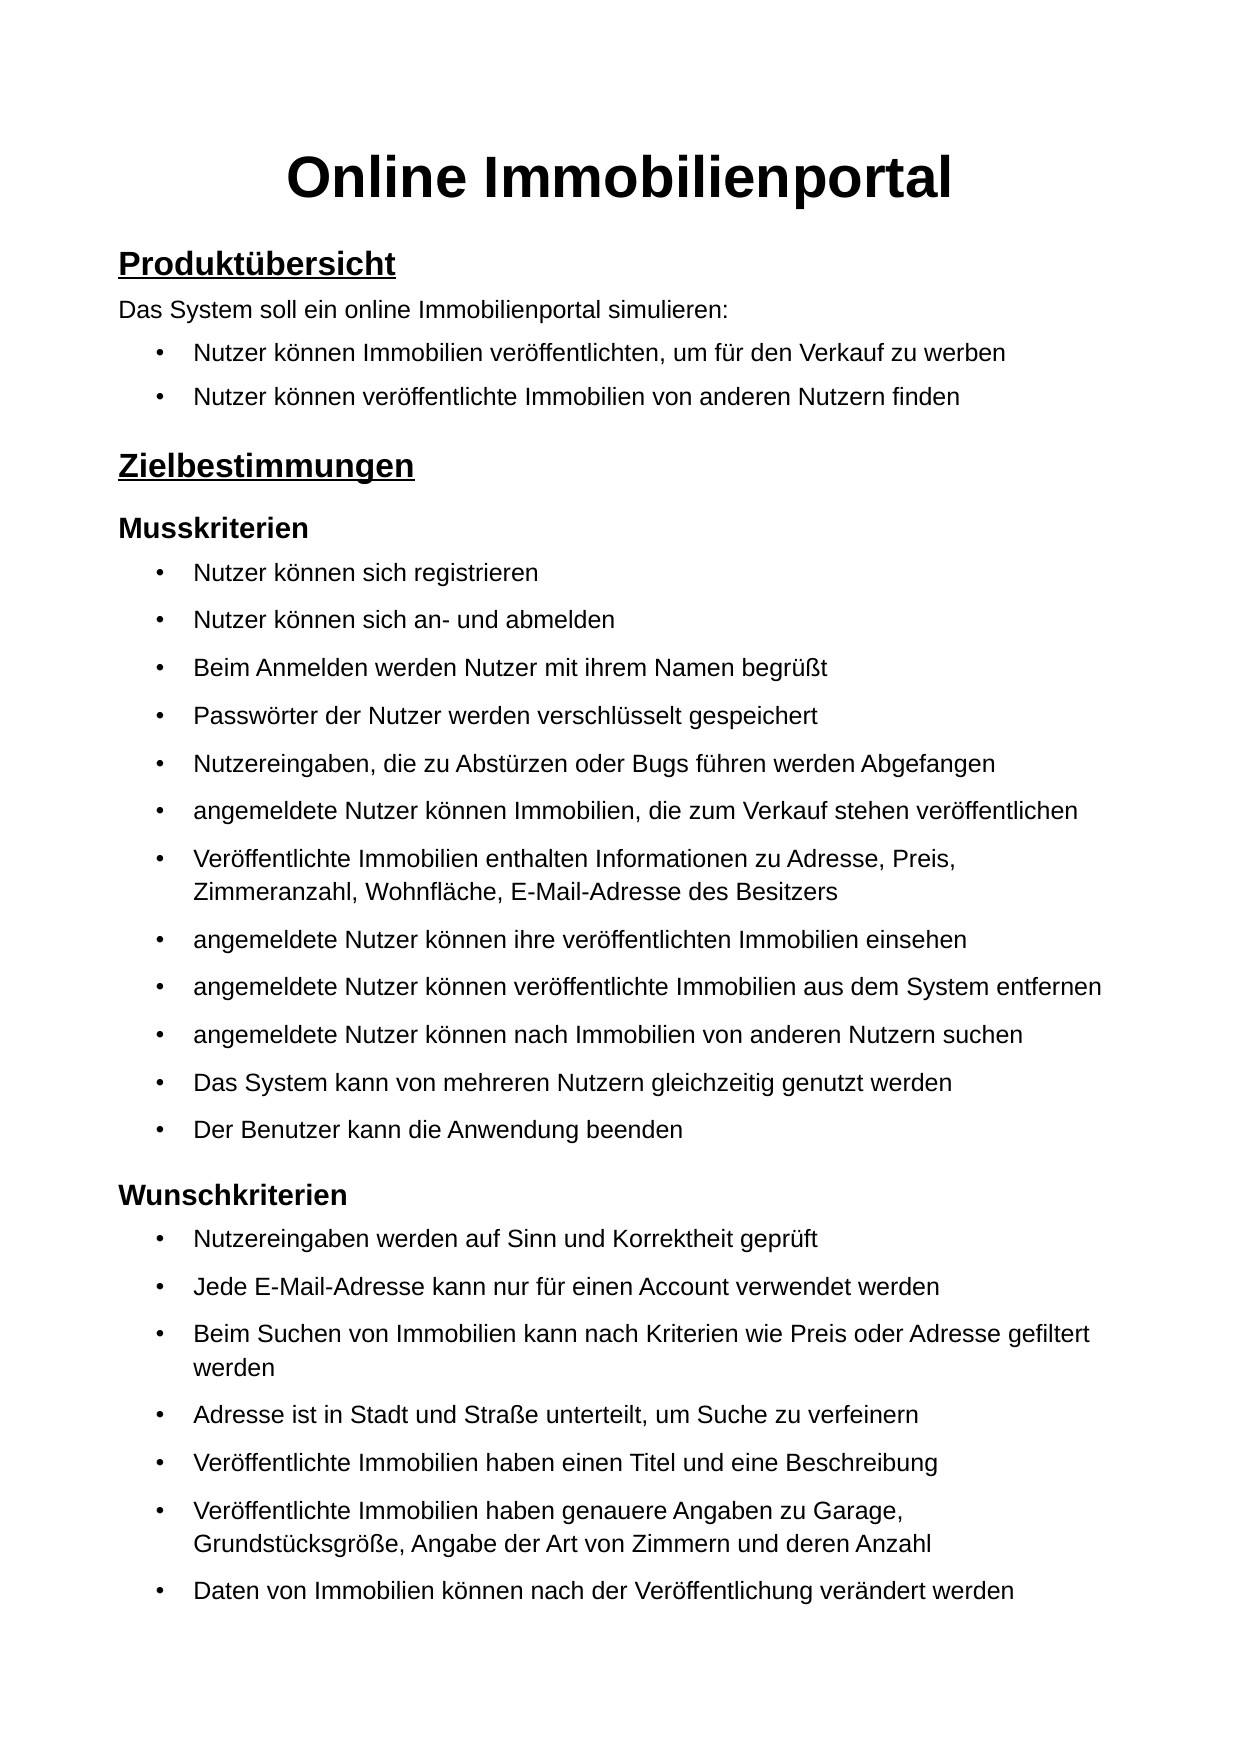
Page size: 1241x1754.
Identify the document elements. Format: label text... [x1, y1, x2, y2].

list Beim Suchen von Immobilien kann nach Kriterien wie Preis oder Adresse gefiltert werden [156, 1319, 1122, 1381]
list Nutzer können sich registrieren [156, 558, 1122, 587]
list Adresse ist in Stadt und Straße unterteilt, um Suche zu verfeinern [156, 1400, 1122, 1429]
list Das System kann von mehreren Nutzern gleichzeitig genutzt werden [156, 1068, 1122, 1097]
subtitle Zielbestimmungen [118, 446, 1122, 484]
list Veröffentlichte Immobilien haben genauere Angaben zu Garage, Grundstücksgröße, Angabe der Art von Zimmern und deren Anzahl [156, 1496, 1122, 1557]
list Veröffentlichte Immobilien haben einen Titel und eine Beschreibung [156, 1448, 1122, 1477]
list Daten von Immobilien können nach der Veröffentlichung verändert werden [156, 1576, 1122, 1605]
subtitle Musskriterien [118, 511, 1122, 545]
subtitle Produktübersicht [118, 243, 1122, 282]
list Jede E-Mail-Adresse kann nur für einen Account verwendet werden [156, 1272, 1122, 1301]
subtitle Wunschkriterien [118, 1178, 1122, 1212]
list Nutzer können sich an- und abmelden [156, 605, 1122, 634]
list Nutzer können veröffentlichte Immobilien von anderen Nutzern finden [156, 381, 1122, 410]
list Nutzereingaben werden auf Sinn und Korrektheit geprüft [156, 1224, 1122, 1253]
title Online Immobilienportal [118, 143, 1122, 210]
list Passwörter der Nutzer werden verschlüsselt gespeichert [156, 701, 1122, 730]
list Veröffentlichte Immobilien enthalten Informationen zu Adresse, Preis, Zimmeranzahl, Wohnfläche, E-Mail-Adresse des Besitzers [156, 844, 1122, 906]
list Nutzer können Immobilien veröffentlichten, um für den Verkauf zu werben [156, 338, 1122, 367]
list angemeldete Nutzer können nach Immobilien von anderen Nutzern suchen [156, 1020, 1122, 1049]
list angemeldete Nutzer können ihre veröffentlichten Immobilien einsehen [156, 925, 1122, 953]
list Der Benutzer kann die Anwendung beenden [156, 1116, 1122, 1144]
list Nutzereingaben, die zu Abstürzen oder Bugs führen werden Abgefangen [156, 748, 1122, 777]
list angemeldete Nutzer können veröffentlichte Immobilien aus dem System entfernen [156, 972, 1122, 1001]
list angemeldete Nutzer können Immobilien, die zum Verkauf stehen veröffentlichen [156, 796, 1122, 825]
list Beim Anmelden werden Nutzer mit ihrem Namen begrüßt [156, 653, 1122, 682]
text Das System soll ein online Immobilienportal simulieren: [118, 295, 1122, 323]
